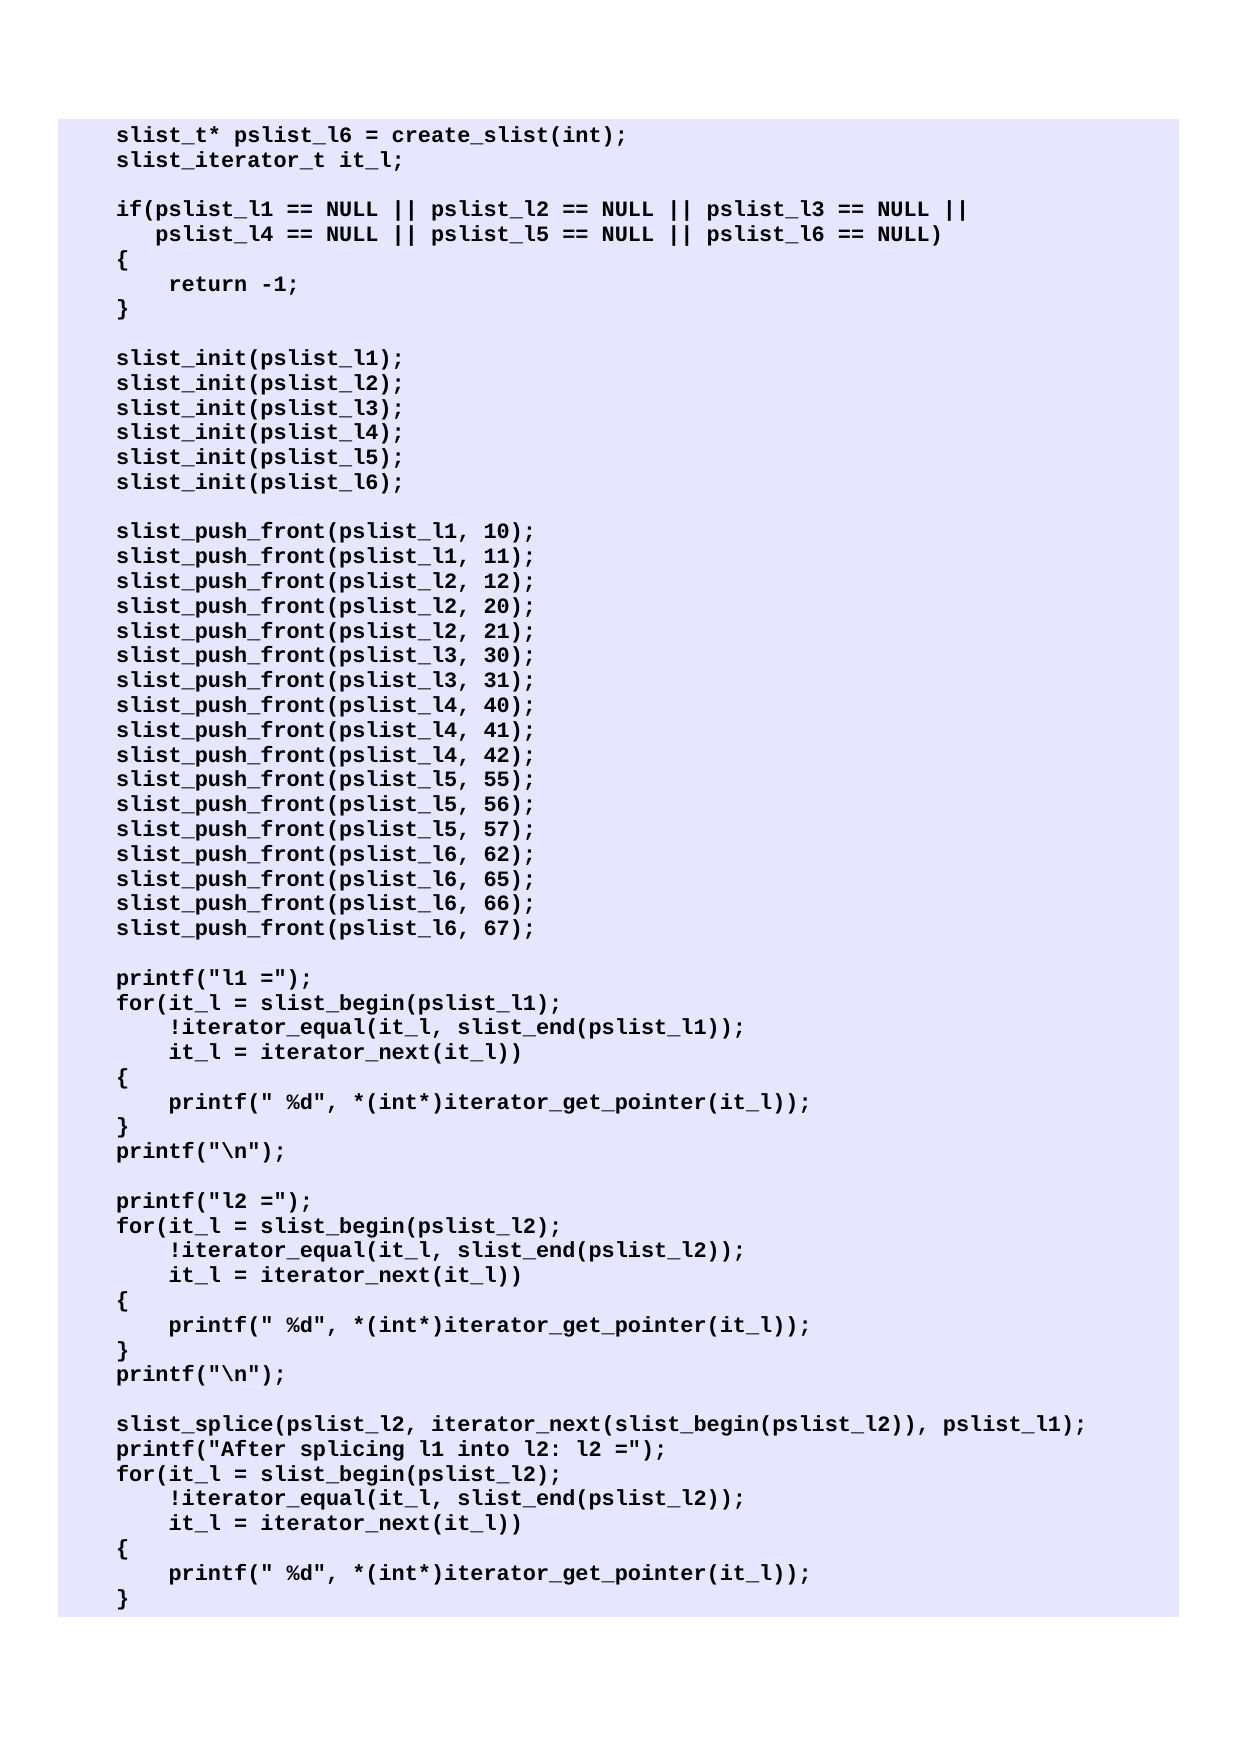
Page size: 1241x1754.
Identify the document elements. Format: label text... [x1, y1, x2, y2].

table_header slist_t* pslist_l6 = create_slist(int); slist_iterator_t it_l; if(pslist_l1 == NULL || pslist_l2 == NULL || pslist_l3 == NULL || pslist_l4 == NULL || pslist_l5 == NULL || pslist_l6 == NULL) { return -1; } slist_init(pslist_l1); slist_init(pslist_l2); slist_init(pslist_l3); slist_init(pslist_l4); slist_init(pslist_l5); slist_init(pslist_l6); slist_push_front(pslist_l1, 10); slist_push_front(pslist_l1, 11); slist_push_front(pslist_l2, 12); slist_push_front(pslist_l2, 20); slist_push_front(pslist_l2, 21); slist_push_front(pslist_l3, 30); slist_push_front(pslist_l3, 31); slist_push_front(pslist_l4, 40); slist_push_front(pslist_l4, 41); slist_push_front(pslist_l4, 42); slist_push_front(pslist_l5, 55); slist_push_front(pslist_l5, 56); slist_push_front(pslist_l5, 57); slist_push_front(pslist_l6, 62); slist_push_front(pslist_l6, 65); slist_push_front(pslist_l6, 66); slist_push_front(pslist_l6, 67); printf("l1 ="); for(it_l = slist_begin(pslist_l1); !iterator_equal(it_l, slist_end(pslist_l1)); it_l = iterator_next(it_l)) { printf(" %d", *(int*)iterator_get_pointer(it_l)); } printf("\n"); printf("l2 ="); for(it_l = slist_begin(pslist_l2); !iterator_equal(it_l, slist_end(pslist_l2)); it_l = iterator_next(it_l)) { printf(" %d", *(int*)iterator_get_pointer(it_l)); } printf("\n"); slist_splice(pslist_l2, iterator_next(slist_begin(pslist_l2)), pslist_l1); printf("After splicing l1 into l2: l2 ="); for(it_l = slist_begin(pslist_l2); !iterator_equal(it_l, slist_end(pslist_l2)); it_l = iterator_next(it_l)) { printf(" %d", *(int*)iterator_get_pointer(it_l)); } [58, 119, 1179, 1617]
